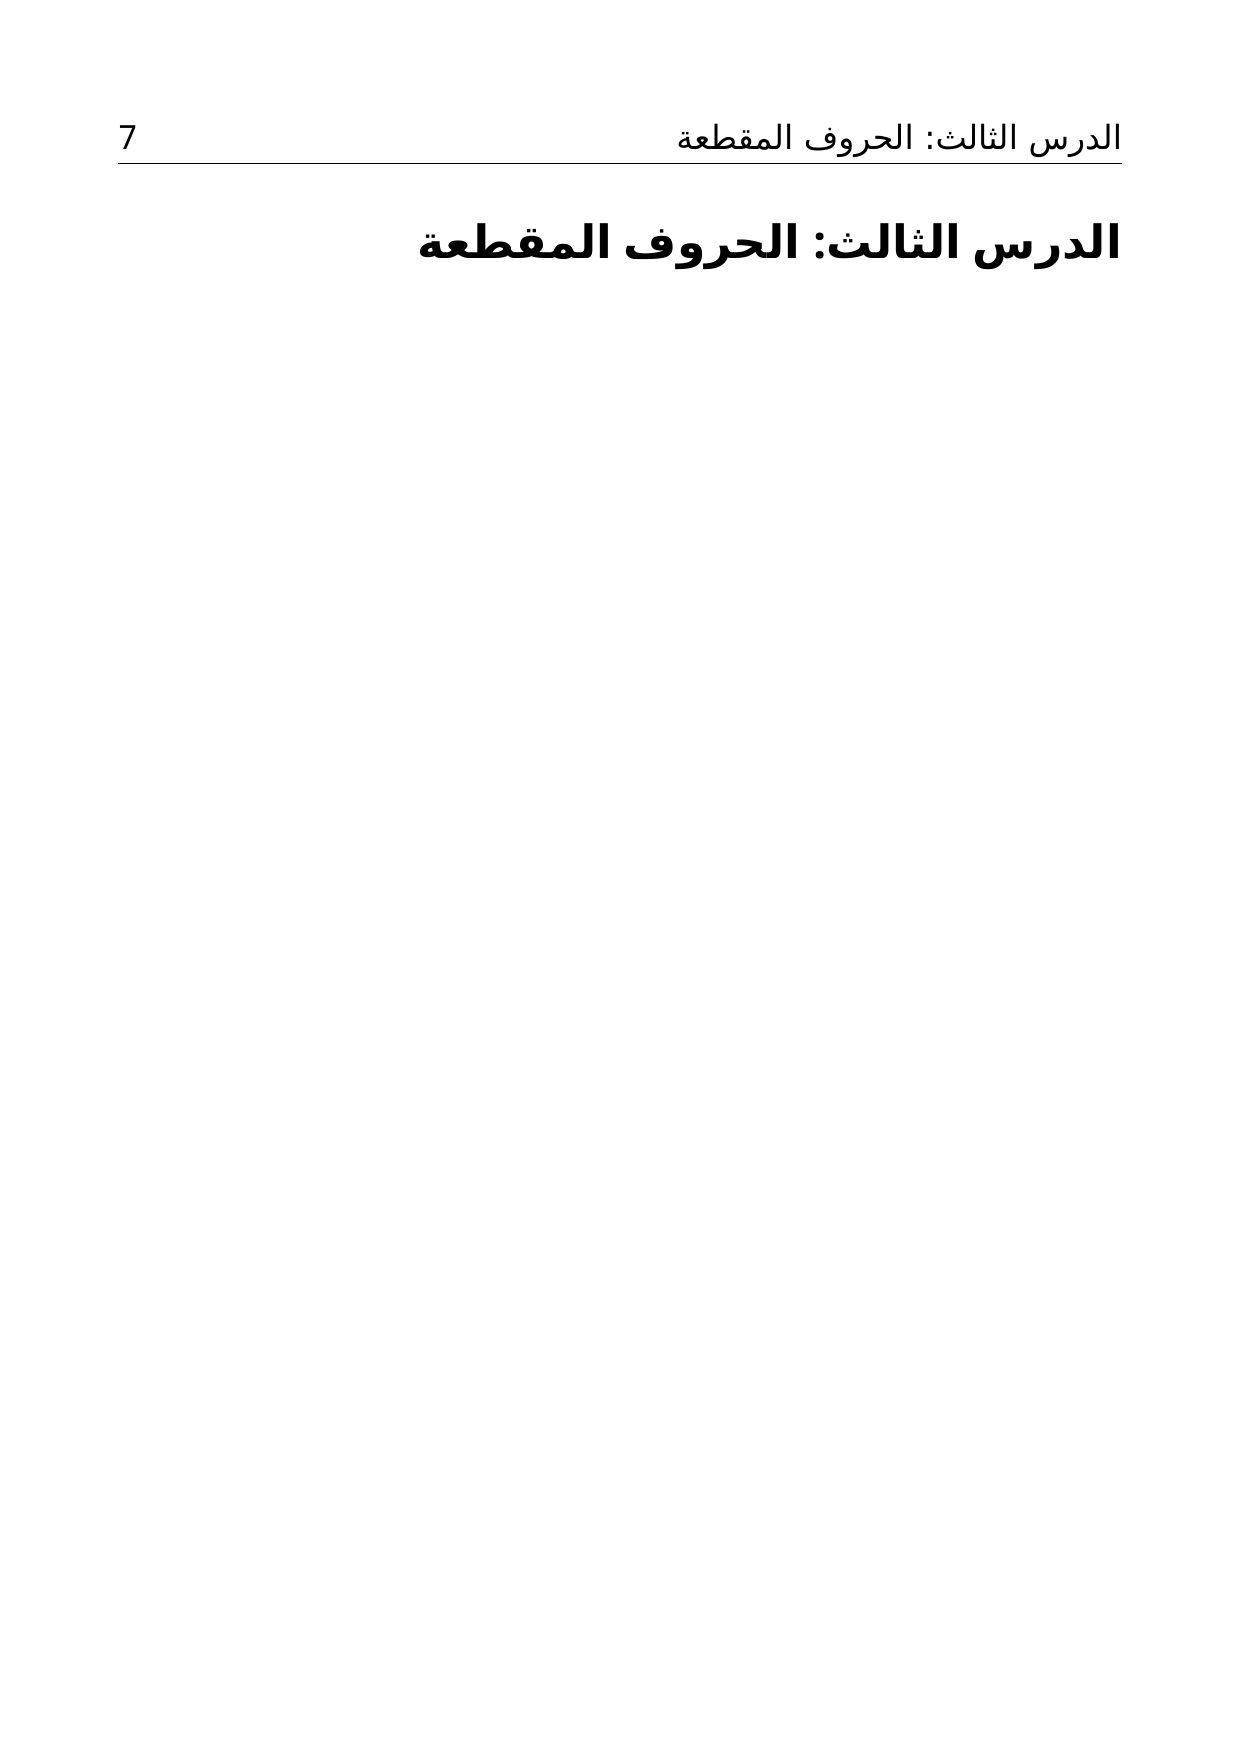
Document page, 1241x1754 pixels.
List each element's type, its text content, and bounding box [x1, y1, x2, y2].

subtitle الدرس الثالث: الحروف المقطعة [118, 218, 1122, 277]
